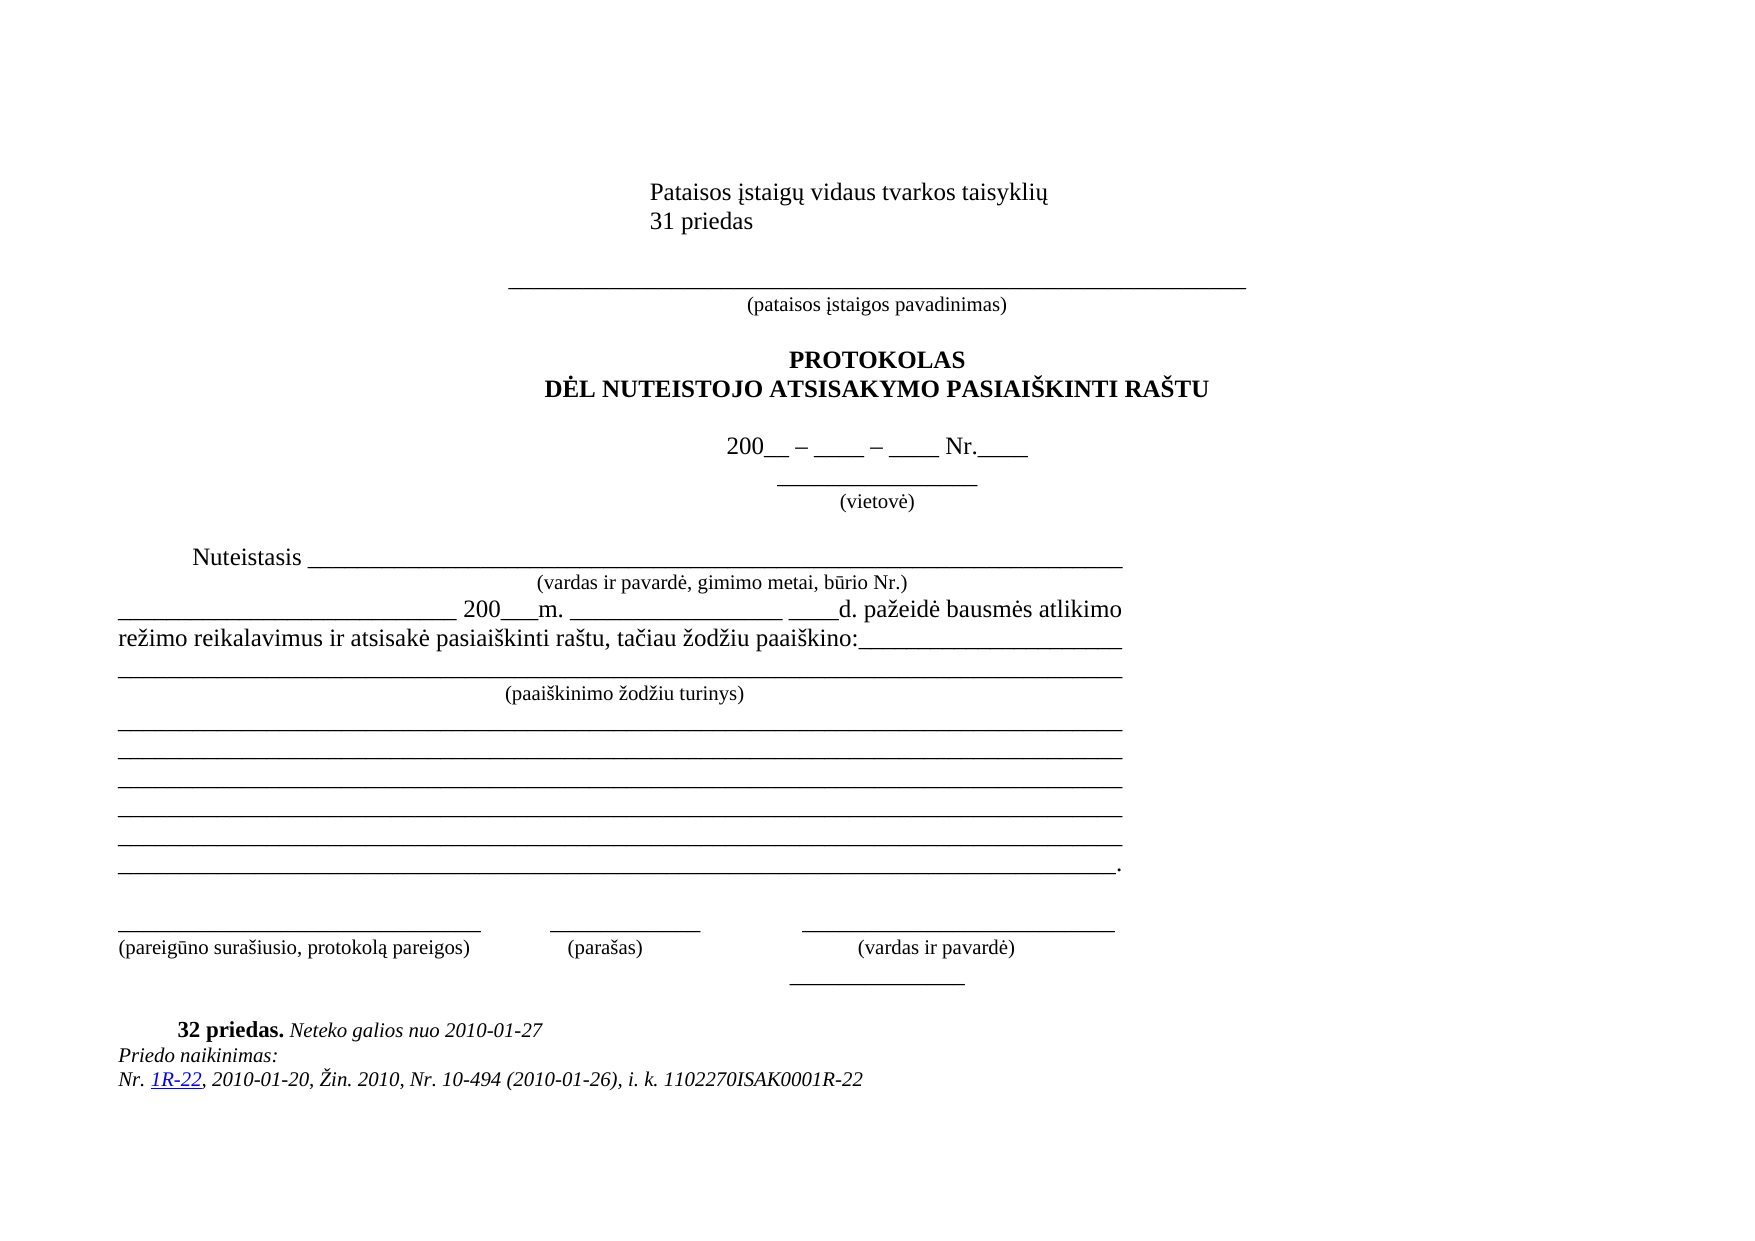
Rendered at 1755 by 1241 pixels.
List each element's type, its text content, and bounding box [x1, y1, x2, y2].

text (pareigūno surašiusio, protokolą pareigos) (parašas) (vardas ir pavardė) [118, 935, 1636, 959]
text ______________ [118, 959, 1636, 987]
text PROTOKOLAS [118, 345, 1636, 374]
text Priedo naikinimas: [118, 1043, 1636, 1067]
text 200___m. _________________ ____d. pažeidė bausmės atlikimo [118, 594, 1636, 623]
text Pataisos įstaigų vidaus tvarkos taisyklių [649, 177, 1636, 206]
text 31 priedas [118, 206, 1636, 235]
text . [118, 848, 1636, 877]
text režimo reikalavimus ir atsisakė pasiaiškinti raštu, tačiau žodžiu paaiškino: [118, 623, 1636, 652]
text ___________________________________________________________ [118, 263, 1636, 292]
text 200__ – ____ – ____ Nr.____ [118, 431, 1636, 460]
text _____________________________ ____________ _________________________ [118, 906, 1636, 935]
text (vietovė) [118, 489, 1636, 513]
text DĖL NUTEISTOJO ATSISAKYMO PASIAIŠKINTI RAŠTU [118, 374, 1636, 402]
text 32 priedas. Neteko galios nuo 2010-01-27 [118, 1016, 1636, 1043]
text (pataisos įstaigos pavadinimas) [118, 292, 1636, 316]
text Nr. 1R-22, 2010-01-20, Žin. 2010, Nr. 10-494 (2010-01-26), i. k. 1102270ISAK0001R-22 [118, 1067, 1636, 1091]
text (vardas ir pavardė, gimimo metai, būrio Nr.) [118, 570, 1636, 594]
text (paaiškinimo žodžiu turinys) [118, 681, 1636, 705]
text ________________ [118, 460, 1636, 489]
text Nuteistasis [118, 542, 1636, 570]
